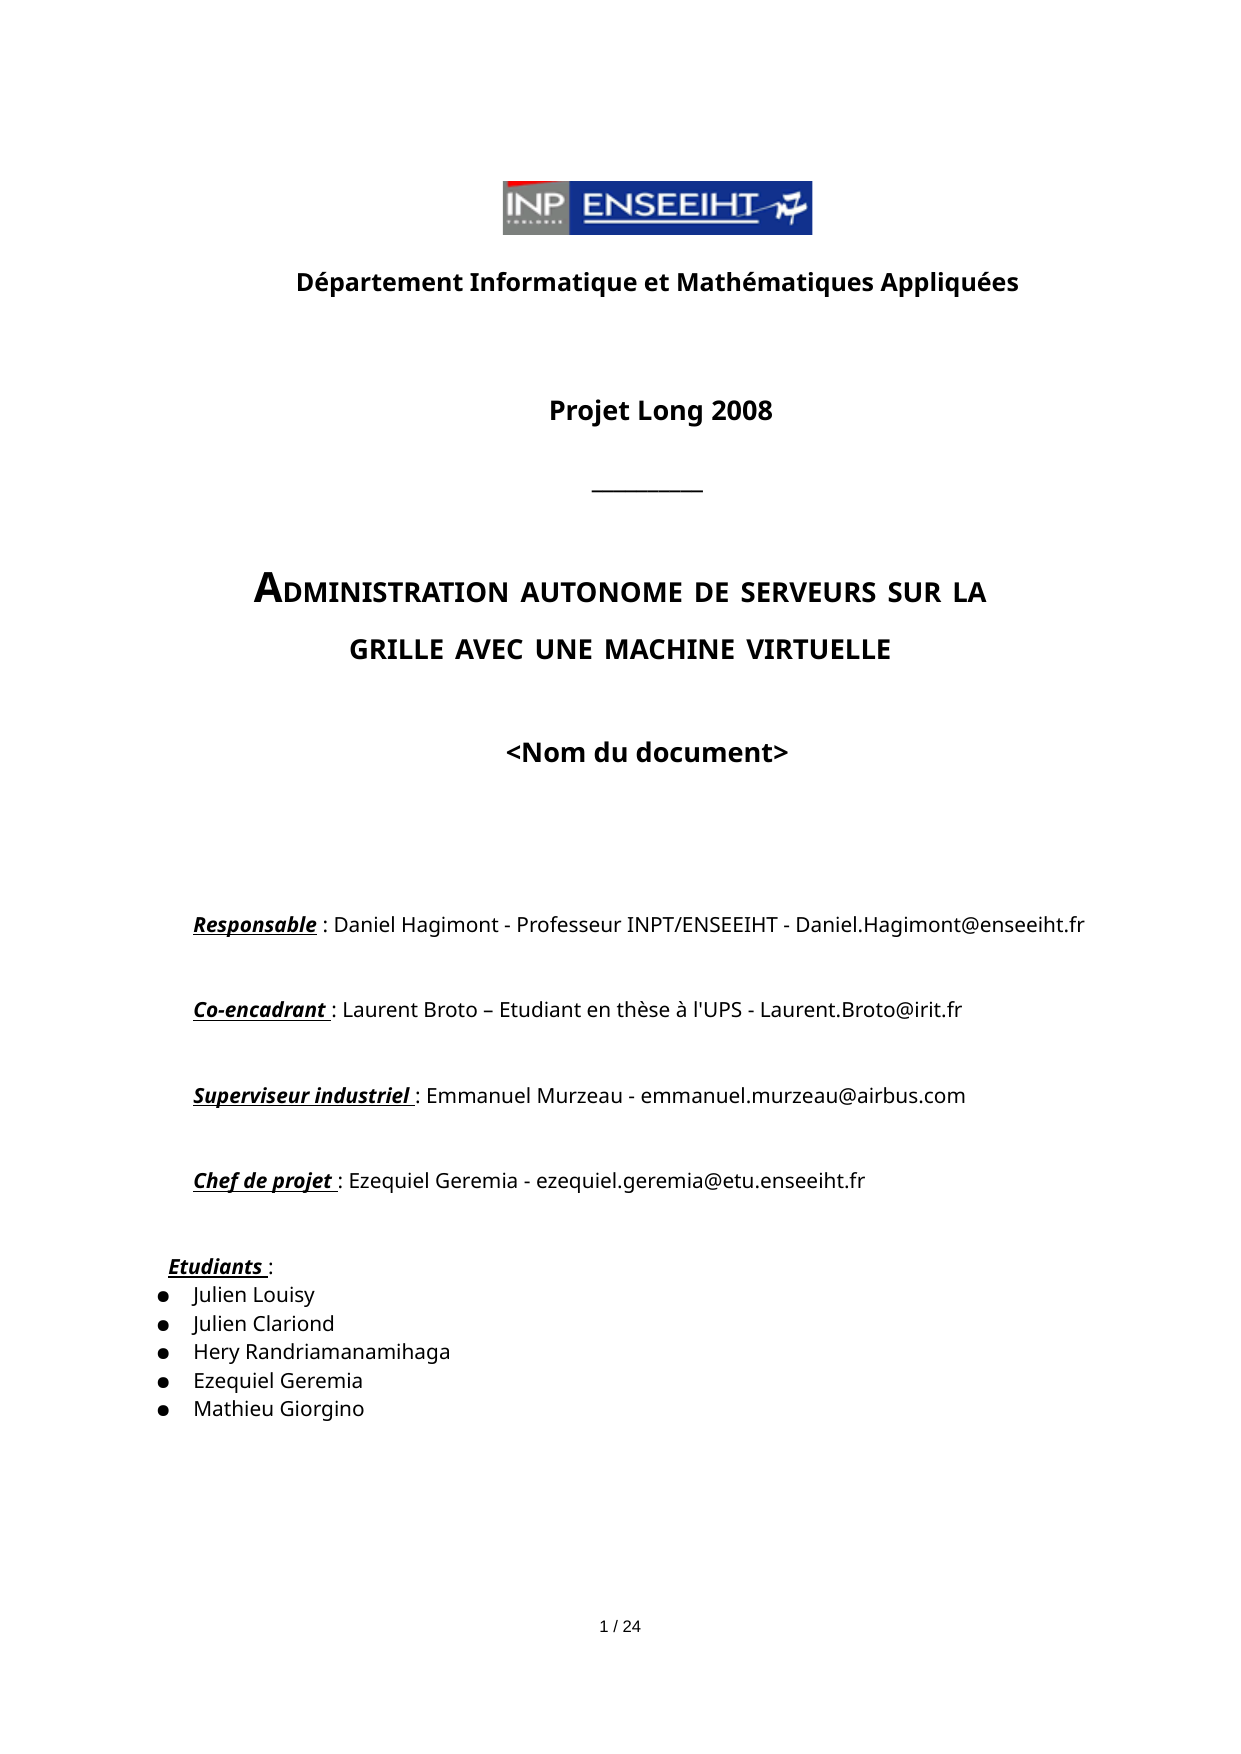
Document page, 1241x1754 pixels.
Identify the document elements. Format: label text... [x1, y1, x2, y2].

text Superviseur industriel : Emmanuel Murzeau - emmanuel.murzeau@airbus.com [118, 1081, 1122, 1109]
list Ezequiel Geremia [156, 1366, 1122, 1394]
list Hery Randriamanamihaga [156, 1337, 1122, 1366]
text Département Informatique et Mathématiques Appliquées [118, 264, 1122, 298]
text Co-encadrant : Laurent Broto – Etudiant en thèse à l'UPS - Laurent.Broto@irit.fr [118, 996, 1122, 1024]
text Etudiants : [118, 1252, 1122, 1281]
picture [502, 181, 813, 235]
list Julien Louisy [156, 1281, 1122, 1309]
list Mathieu Giorgino [156, 1394, 1122, 1423]
text Projet Long 2008 [118, 391, 1122, 428]
text Chef de projet : Ezequiel Geremia - ezequiel.geremia@etu.enseeiht.fr [118, 1166, 1122, 1195]
text Administration autonome de serveurs sur la grille avec une machine virtuelle [208, 558, 1032, 671]
text Responsable : Daniel Hagimont - Professeur INPT/ENSEEIHT - Daniel.Hagimont@enseeiht.fr [118, 910, 1122, 938]
text __________ [118, 459, 1122, 496]
list Julien Clariond [156, 1309, 1122, 1337]
text <Nom du document> [118, 733, 1122, 770]
